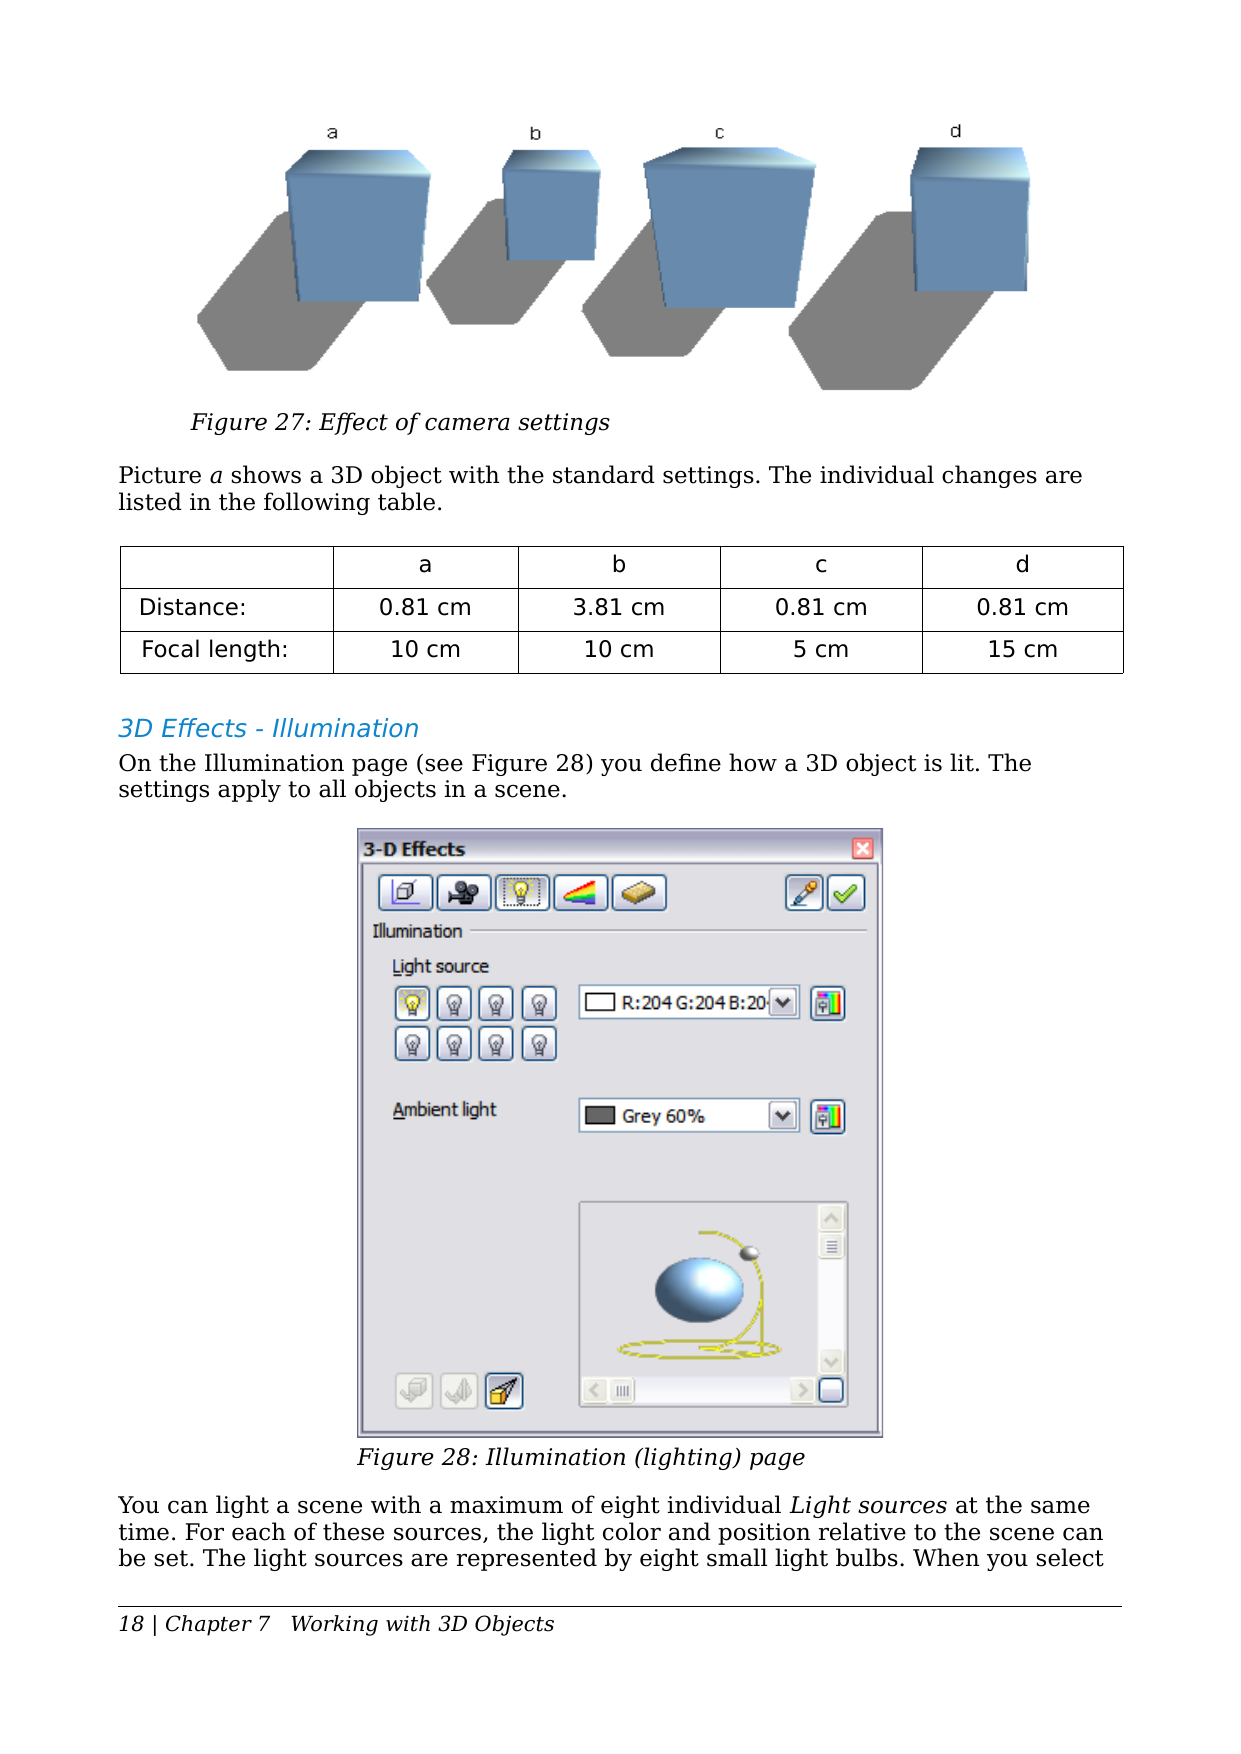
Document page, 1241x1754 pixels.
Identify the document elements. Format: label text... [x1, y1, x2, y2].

table_header a [334, 547, 518, 588]
picture [357, 828, 884, 1438]
text You can light a scene with a maximum of eight individual Light sources at the same time. For each of these sources, the light color and position relative to the scene can be set. The light sources are represented by eight small light bulbs. When you select [118, 1492, 1122, 1572]
text Figure 28: Illumination (lighting) page [357, 1444, 883, 1471]
table_cell 15 cm [923, 632, 1123, 673]
table_header b [519, 547, 720, 588]
table_header [121, 547, 333, 588]
table_cell 3.81 cm [519, 589, 720, 631]
table_cell 0.81 cm [334, 589, 518, 631]
picture [190, 118, 1050, 403]
subtitle 3D Effects - Illumination [118, 714, 1122, 743]
table_cell Focal length: [121, 632, 333, 673]
table_header d [923, 547, 1123, 588]
text On the Illumination page (see Figure 28) you define how a 3D object is lit. The settings apply to all objects in a scene. [118, 750, 1122, 803]
table_cell Distance: [121, 589, 333, 631]
text Picture a shows a 3D object with the standard settings. The individual changes are listed in the following table. [118, 462, 1122, 516]
table_cell 5 cm [721, 632, 922, 673]
table_cell 10 cm [519, 632, 720, 673]
table_cell 10 cm [334, 632, 518, 673]
table_header c [721, 547, 922, 588]
table_cell 0.81 cm [721, 589, 922, 631]
table_cell 0.81 cm [923, 589, 1123, 631]
text Figure 27: Effect of camera settings [191, 409, 1050, 436]
